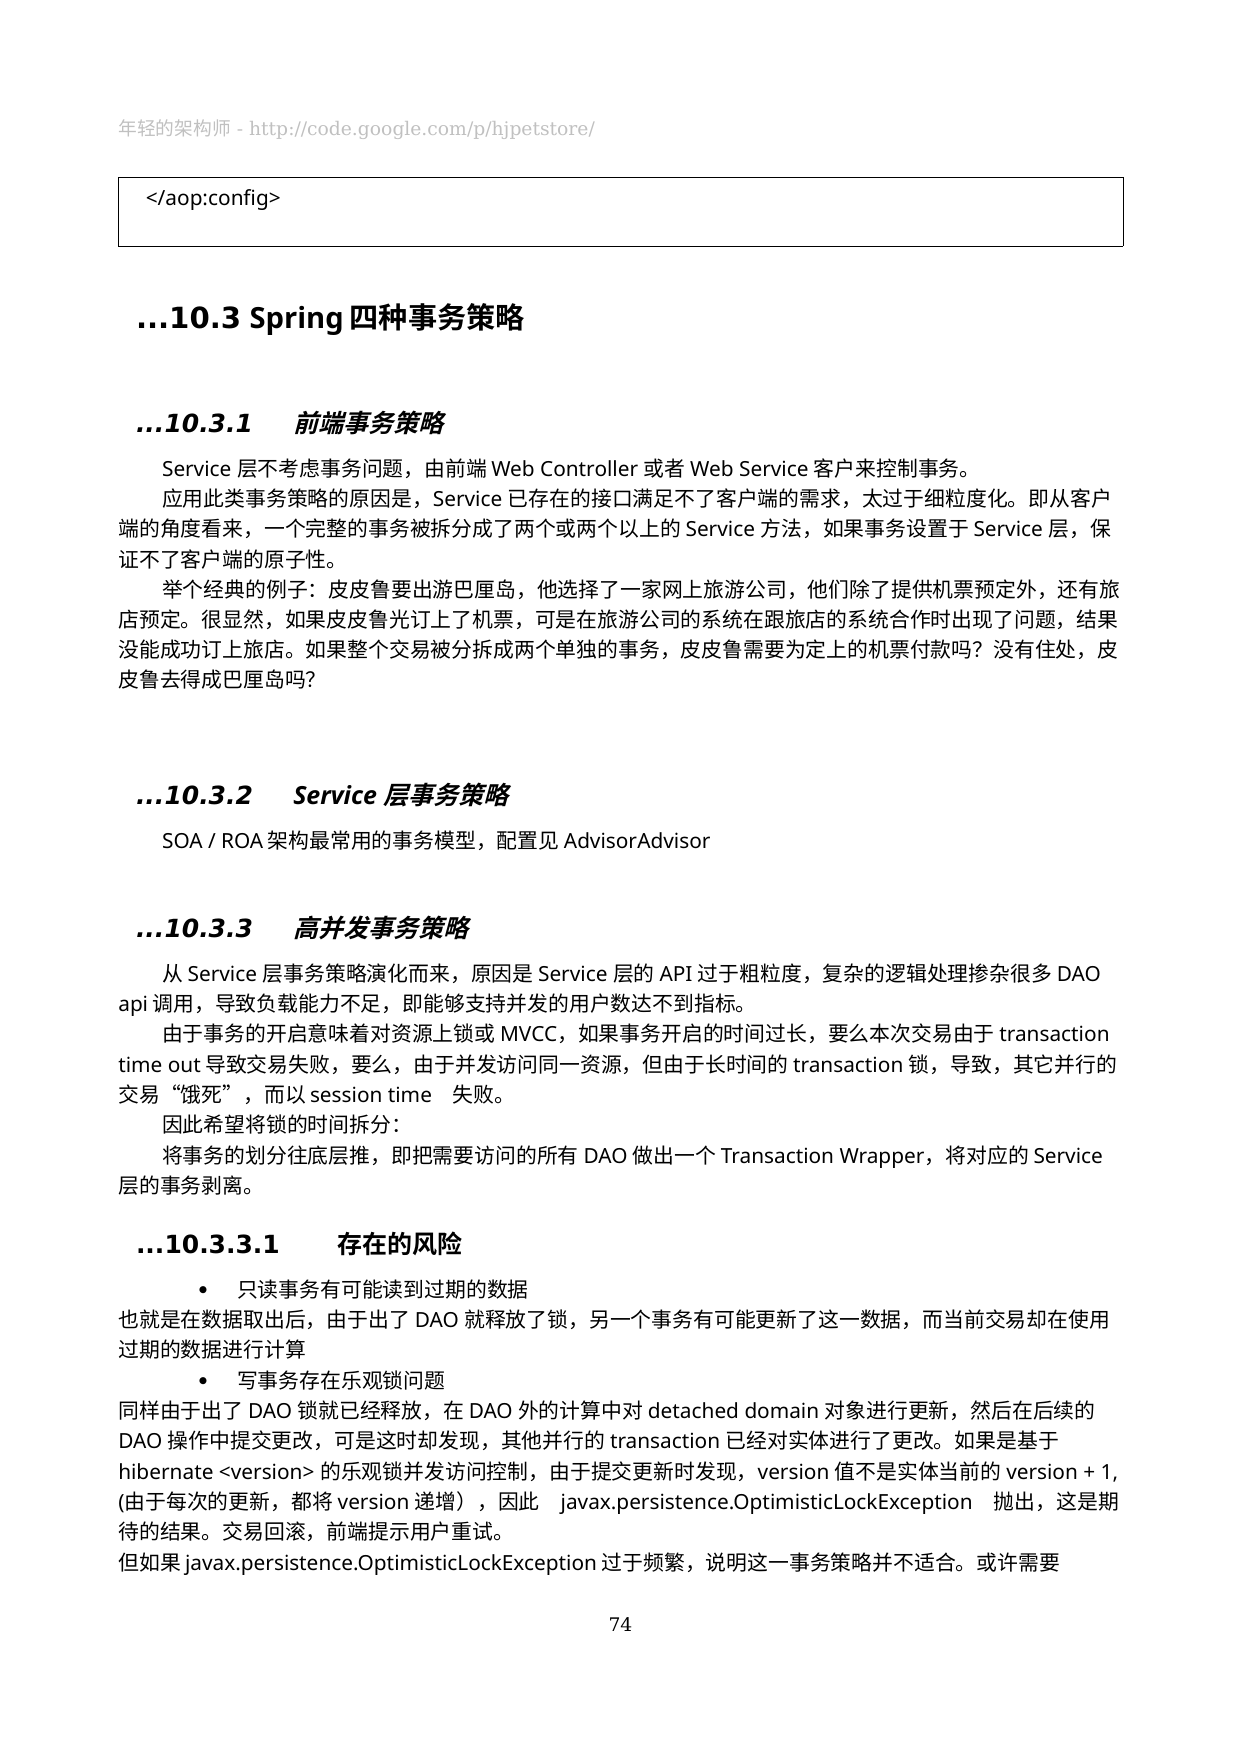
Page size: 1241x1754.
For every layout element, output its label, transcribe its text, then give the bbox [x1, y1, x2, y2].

list 写事务存在乐观锁问题 [199, 1364, 1122, 1394]
subtitle Spring四种事务策略 [136, 295, 1122, 337]
subtitle 高并发事务策略 [136, 908, 1122, 944]
text 将事务的划分往底层推，即把需要访问的所有 DAO 做出一个 Transaction Wrapper，将对应的 Service 层的事务剥离。 [118, 1139, 1122, 1199]
text 由于事务的开启意味着对资源上锁或 MVCC，如果事务开启的时间过长，要么本次交易由于 transaction time out导致交易失败，要么，由于并发访问同一资源，但由于长时间的 transaction 锁，导致，其它并行的交易“饿死”，而以session time 失败。 [118, 1018, 1122, 1109]
text 举个经典的例子：皮皮鲁要出游巴厘岛，他选择了一家网上旅游公司，他们除了提供机票预定外，还有旅店预定。很显然，如果皮皮鲁光订上了机票，可是在旅游公司的系统在跟旅店的系统合作时出现了问题，结果没能成功订上旅店。如果整个交易被分拆成两个单独的事务，皮皮鲁需要为定上的机票付款吗？没有住处，皮皮鲁去得成巴厘岛吗？ [118, 573, 1122, 694]
table_cell </aop:config> [119, 178, 1123, 246]
text 应用此类事务策略的原因是，Service 已存在的接口满足不了客户端的需求，太过于细粒度化。即从客户端的角度看来，一个完整的事务被拆分成了两个或两个以上的 Service 方法，如果事务设置于 Service 层，保证不了客户端的原子性。 [118, 482, 1122, 573]
text SOA / ROA架构最常用的事务模型，配置见 AdvisorAdvisor [118, 824, 1122, 855]
subtitle Service 层事务策略 [136, 776, 1122, 812]
subtitle 前端事务策略 [136, 403, 1122, 439]
text Service 层不考虑事务问题，由前端Web Controller 或者 Web Service 客户来控制事务。 [118, 452, 1122, 482]
text 也就是在数据取出后，由于出了 DAO 就释放了锁，另一个事务有可能更新了这一数据，而当前交易却在使用过期的数据进行计算 [118, 1303, 1122, 1364]
subtitle 存在的风险 [136, 1224, 1122, 1261]
text 因此希望将锁的时间拆分： [118, 1109, 1122, 1139]
text 同样由于出了 DAO 锁就已经释放，在 DAO 外的计算中对 detached domain 对象进行更新，然后在后续的 DAO 操作中提交更改，可是这时却发现，其他并行的 transaction 已经对实体进行了更改。如果是基于 hibernate <version> 的乐观锁并发访问控制，由于提交更新时发现，version 值不是实体当前的 version + 1, (由于每次的更新，都将 version 递增），因此 javax.persistence.OptimisticLockException 抛出，这是期待的结果。交易回滚，前端提示用户重试。 [118, 1394, 1122, 1546]
text 但如果javax.persistence.OptimisticLockException过于频繁，说明这一事务策略并不适合。或许需要 [118, 1546, 1122, 1576]
list 只读事务有可能读到过期的数据 [199, 1273, 1122, 1303]
text 从 Service 层事务策略演化而来，原因是 Service 层的 API 过于粗粒度，复杂的逻辑处理掺杂很多 DAO api调用，导致负载能力不足，即能够支持并发的用户数达不到指标。 [118, 957, 1122, 1018]
